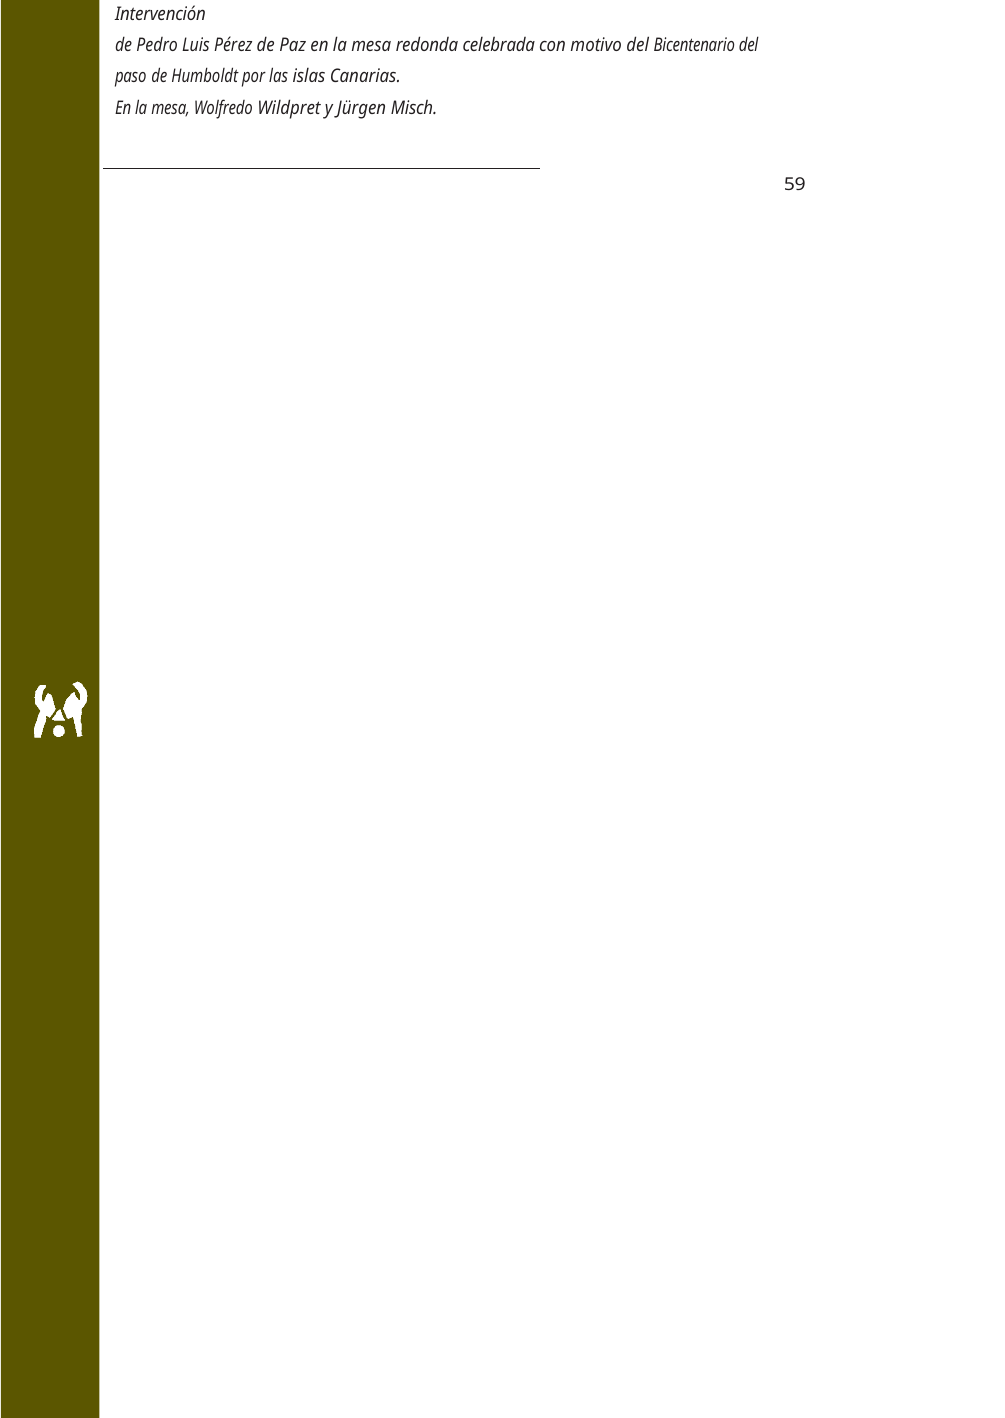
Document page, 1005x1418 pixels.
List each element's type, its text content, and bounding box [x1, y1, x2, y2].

text Intervención [115, 0, 807, 26]
text de Pedro Luis Pérez de Paz en la mesa redonda celebrada con motivo del Bicentenario del paso de Humboldt por las islas Canarias. [115, 31, 788, 88]
text 59 [362, 171, 806, 195]
text En la mesa, Wolfredo Wildpret y Jürgen Misch. [115, 94, 790, 120]
